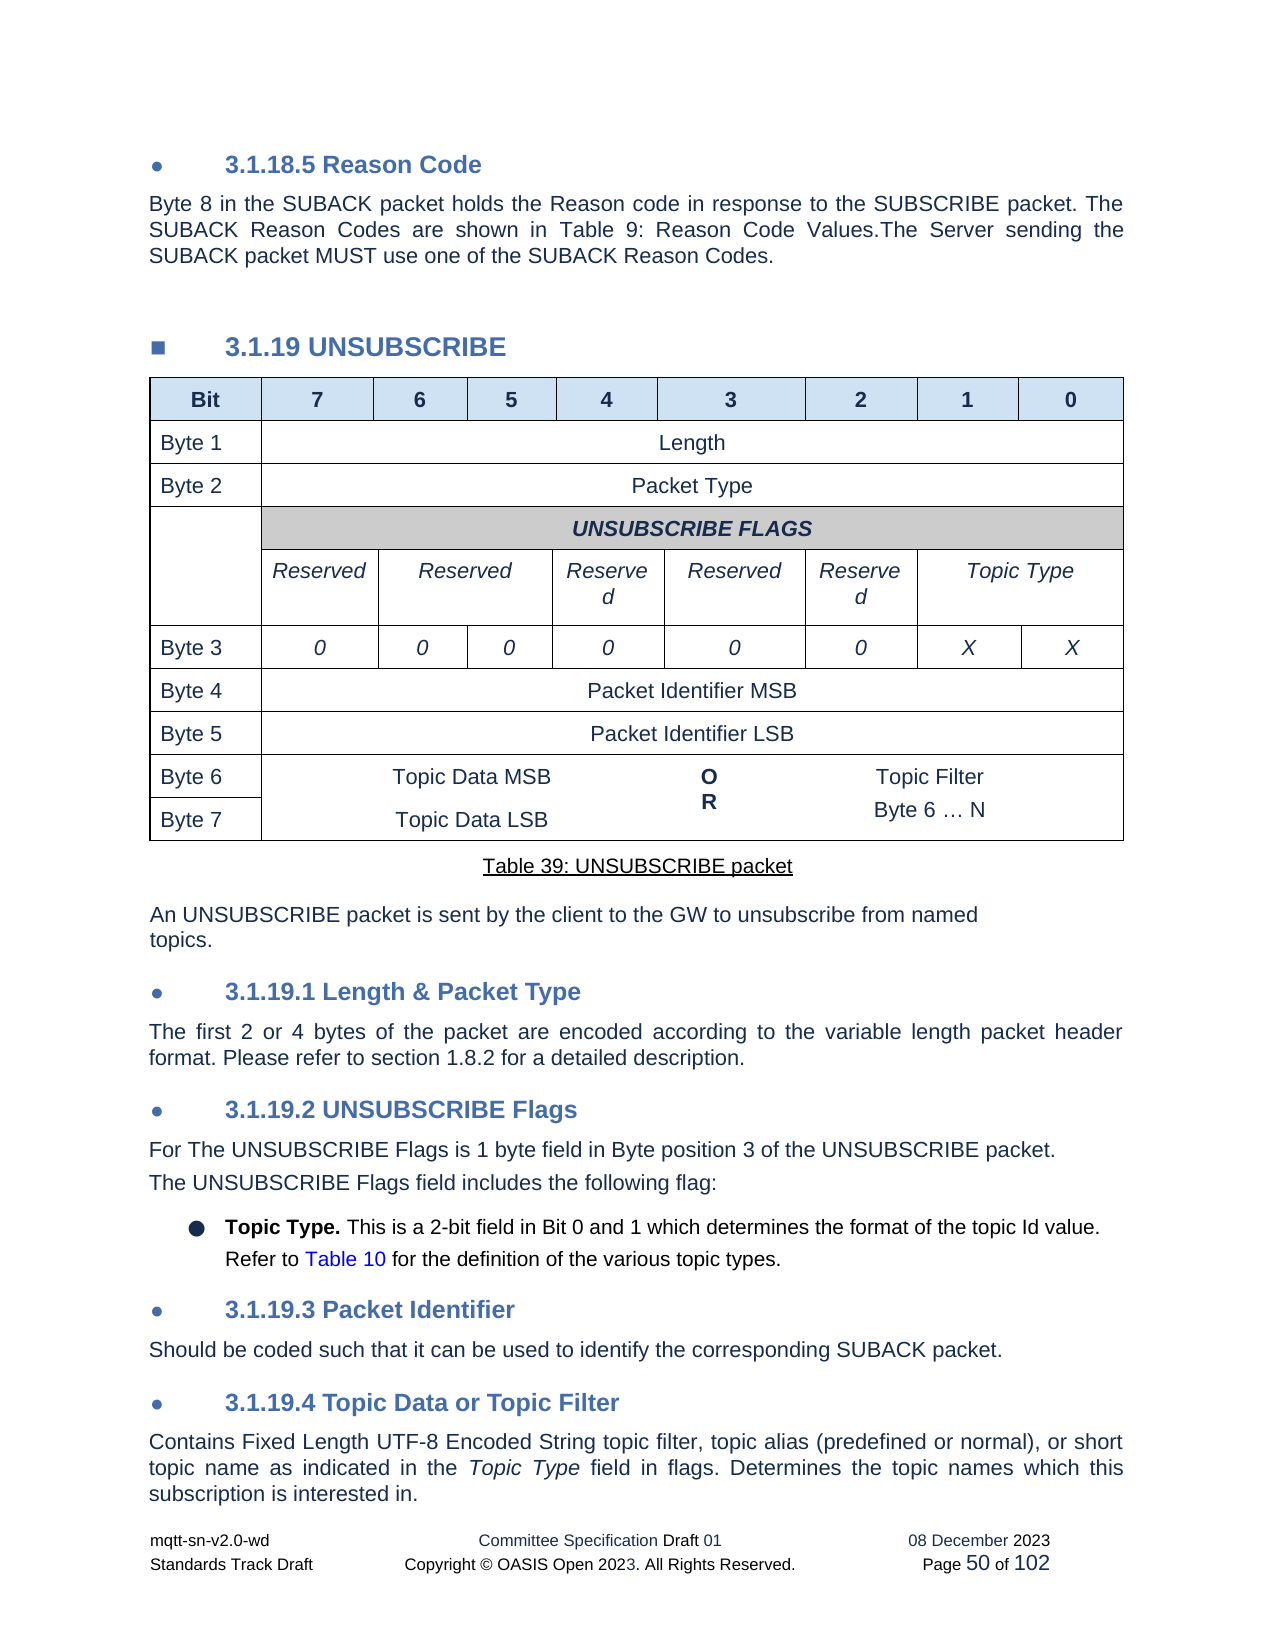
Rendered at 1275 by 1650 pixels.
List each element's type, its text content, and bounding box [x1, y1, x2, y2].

table_cell Packet Type [262, 464, 1123, 506]
text Contains Fixed Length UTF-8 Encoded String topic filter, topic alias (predefined or normal), or short topic name as indicated in the Topic Type field in flags. Determines the topic names which this subscription is interested in. [148, 1429, 1124, 1506]
text For The UNSUBSCRIBE Flags is 1 byte field in Byte position 3 of the UNSUBSCRIBE packet. [148, 1137, 1124, 1162]
table_header 3 [658, 378, 805, 420]
table_header 7 [262, 378, 373, 420]
text Table 39: UNSUBSCRIBE packet [150, 853, 1125, 877]
table_cell Topic Filter Byte 6 … N [737, 755, 1123, 840]
table_cell Reserved [553, 550, 664, 625]
table_cell X [1022, 626, 1123, 668]
table_cell Byte 2 [151, 464, 261, 506]
text Byte 8 in the SUBACK packet holds the Reason code in response to the SUBSCRIBE packet. The SUBACK Reason Codes are shown in Table 9: Reason Code Values.The Server sending the SUBACK packet MUST use one of the SUBACK Reason Codes. [148, 191, 1124, 268]
subtitle 3.1.19.1 Length & Packet Type [150, 977, 1124, 1006]
table_cell Packet Identifier MSB [262, 669, 1123, 711]
table_cell UNSUBSCRIBE FLAGS [262, 507, 1123, 549]
subtitle 3.1.19.3 Packet Identifier [150, 1296, 1124, 1324]
table_cell Length [262, 421, 1123, 463]
subtitle 3.1.18.5 Reason Code [150, 150, 1124, 179]
list Topic Type. This is a 2-bit field in Bit 0 and 1 which determines the format of the topic Id value. Refer to Table 10 for the definition of the various topic types. [187, 1204, 1124, 1271]
table_header 2 [806, 378, 917, 420]
text The UNSUBSCRIBE Flags field includes the following flag: [148, 1170, 1124, 1196]
table_cell Byte 4 [151, 669, 261, 711]
table_header 6 [374, 378, 467, 420]
table_cell 0 [553, 626, 664, 668]
table_header 0 [1019, 378, 1123, 420]
table_cell 0 [379, 626, 467, 668]
table_cell Topic Type [918, 550, 1123, 625]
table_cell Packet Identifier LSB [262, 712, 1123, 754]
text The first 2 or 4 bytes of the packet are encoded according to the variable length packet header format. Please refer to section 1.8.2 for a detailed description. [148, 1019, 1124, 1070]
table_header 4 [557, 378, 657, 420]
text Should be coded such that it can be used to identify the corresponding SUBACK packet. [148, 1337, 1124, 1362]
subtitle 3.1.19.4 Topic Data or Topic Filter [150, 1388, 1124, 1416]
table_cell Topic Data LSB [262, 797, 683, 840]
text An UNSUBSCRIBE packet is sent by the client to the GW to unsubscribe from named topics. [149, 902, 1022, 952]
table_cell Reserved [806, 550, 917, 625]
table_cell OR [683, 755, 737, 840]
table_cell [151, 507, 261, 625]
subtitle 3.1.19 UNSUBSCRIBE [150, 331, 1124, 362]
table_cell Byte 1 [151, 421, 261, 463]
table_header 1 [918, 378, 1018, 420]
table_cell Byte 5 [151, 712, 261, 754]
table_cell Byte 6 [151, 755, 261, 797]
table_header 5 [468, 378, 556, 420]
table_cell Topic Data MSB [262, 755, 683, 797]
table_cell 0 [468, 626, 552, 668]
subtitle 3.1.19.2 UNSUBSCRIBE Flags [150, 1096, 1124, 1124]
table_cell Reserved [665, 550, 805, 625]
table_cell 0 [262, 626, 378, 668]
table_cell Reserved [262, 550, 378, 625]
table_cell Byte 3 [151, 626, 261, 668]
table_cell X [918, 626, 1021, 668]
table_cell Reserved [379, 550, 552, 625]
table_cell Byte 7 [151, 798, 261, 840]
table_cell 0 [806, 626, 917, 668]
table_cell 0 [665, 626, 805, 668]
table_header Bit [151, 378, 261, 420]
